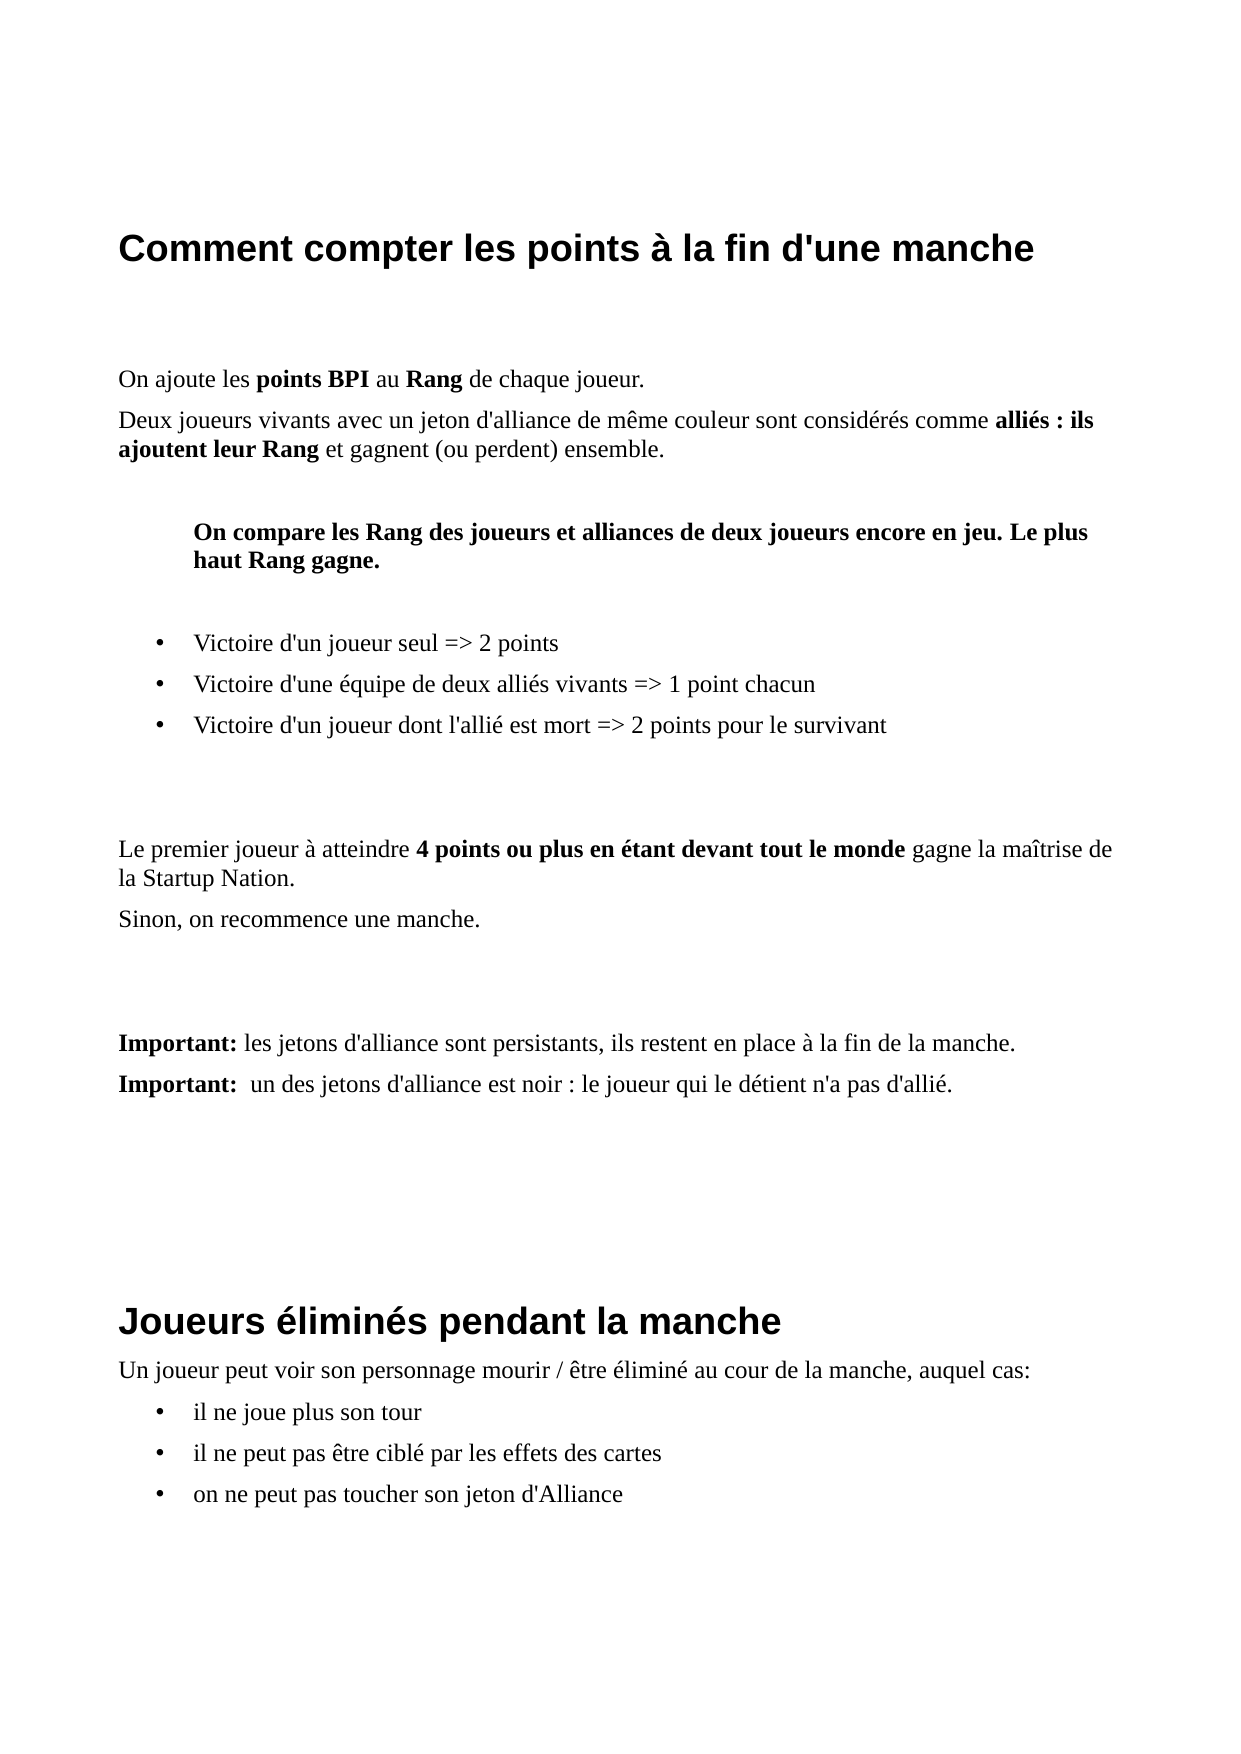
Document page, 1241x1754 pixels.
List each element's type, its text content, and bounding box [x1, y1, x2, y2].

text Deux joueurs vivants avec un jeton d'alliance de même couleur sont considérés comme alliés : ils ajoutent leur Rang et gagnent (ou perdent) ensemble. [118, 406, 1122, 463]
list on ne peut pas toucher son jeton d'Alliance [156, 1479, 1122, 1508]
list il ne peut pas être ciblé par les effets des cartes [156, 1438, 1122, 1467]
text Important: un des jetons d'alliance est noir : le joueur qui le détient n'a pas d'allié. [118, 1069, 1122, 1098]
list On compare les Rang des joueurs et alliances de deux joueurs encore en jeu. Le plus haut Rang gagne. [156, 517, 1122, 574]
text Sinon, on recommence une manche. [118, 904, 1122, 933]
text Le premier joueur à atteindre 4 points ou plus en étant devant tout le monde gagne la maîtrise de la Startup Nation. [118, 834, 1122, 892]
text Important: les jetons d'alliance sont persistants, ils restent en place à la fin de la manche. [118, 1028, 1122, 1057]
subtitle Joueurs éliminés pendant la manche [118, 1299, 1122, 1343]
text Un joueur peut voir son personnage mourir / être éliminé au cour de la manche, auquel cas: [118, 1355, 1122, 1384]
subtitle Comment compter les points à la fin d'une manche [118, 226, 1122, 269]
list il ne joue plus son tour [156, 1397, 1122, 1425]
list Victoire d'une équipe de deux alliés vivants => 1 point chacun [156, 669, 1122, 698]
text On ajoute les points BPI au Rang de chaque joueur. [118, 364, 1122, 393]
list Victoire d'un joueur dont l'allié est mort => 2 points pour le survivant [156, 711, 1122, 739]
list Victoire d'un joueur seul => 2 points [156, 628, 1122, 657]
